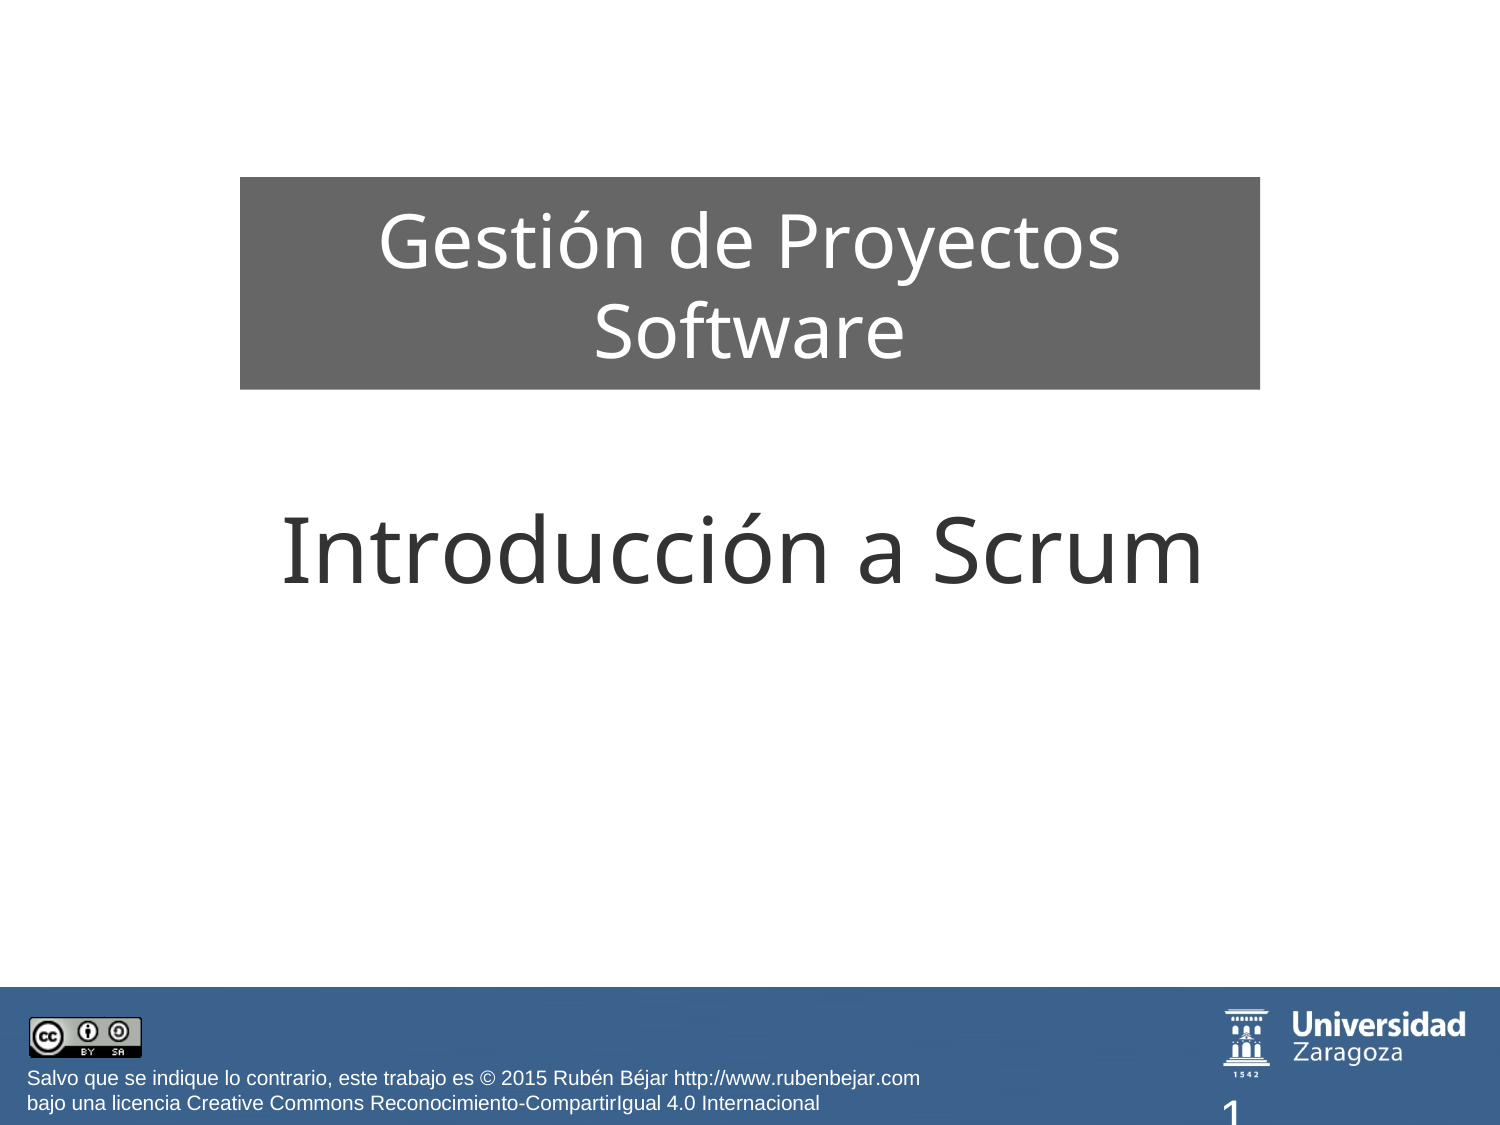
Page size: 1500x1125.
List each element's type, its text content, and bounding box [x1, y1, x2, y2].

text_box Gestión de Proyectos Software [240, 177, 1261, 390]
text_box Introducción a Scrum [106, 484, 1382, 611]
picture [0, 987, 1500, 1125]
